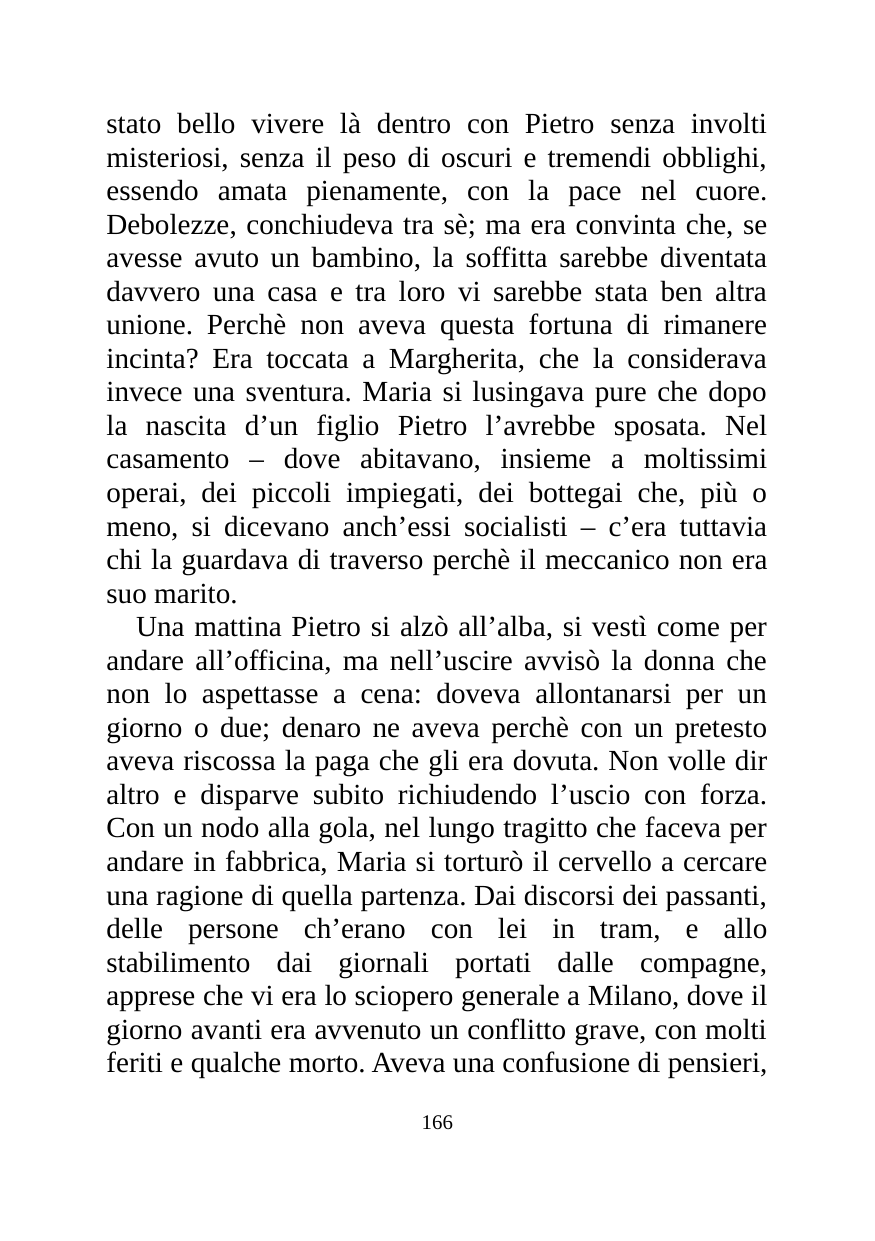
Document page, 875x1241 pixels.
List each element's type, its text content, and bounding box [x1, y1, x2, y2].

text stato bello vivere là dentro con Pietro senza involti misteriosi, senza il peso di oscuri e tremendi obblighi, essendo amata pienamente, con la pace nel cuore. Debolezze, conchiudeva tra sè; ma era convinta che, se avesse avuto un bambino, la soffitta sarebbe diventata davvero una casa e tra loro vi sarebbe stata ben altra unione. Perchè non aveva questa fortuna di rimanere incinta? Era toccata a Margherita, che la considerava invece una sventura. Maria si lusingava pure che dopo la nascita d’un figlio Pietro l’avrebbe sposata. Nel casamento – dove abitavano, insieme a moltissimi operai, dei piccoli impiegati, dei bottegai che, più o meno, si dicevano anch’essi socialisti – c’era tuttavia chi la guardava di traverso perchè il meccanico non era suo marito. [106, 106, 768, 609]
text Una mattina Pietro si alzò all’alba, si vestì come per andare all’officina, ma nell’uscire avvisò la donna che non lo aspettasse a cena: doveva allontanarsi per un giorno o due; denaro ne aveva perchè con un pretesto aveva riscossa la paga che gli era dovuta. Non volle dir altro e disparve subito richiudendo l’uscio con forza. Con un nodo alla gola, nel lungo tragitto che faceva per andare in fabbrica, Maria si torturò il cervello a cercare una ragione di quella partenza. Dai discorsi dei passanti, delle persone ch’erano con lei in tram, e allo stabilimento dai giornali portati dalle compagne, apprese che vi era lo sciopero generale a Milano, dove il giorno avanti era avvenuto un conflitto grave, con molti feriti e qualche morto. Aveva una confusione di pensieri, [106, 609, 768, 1079]
